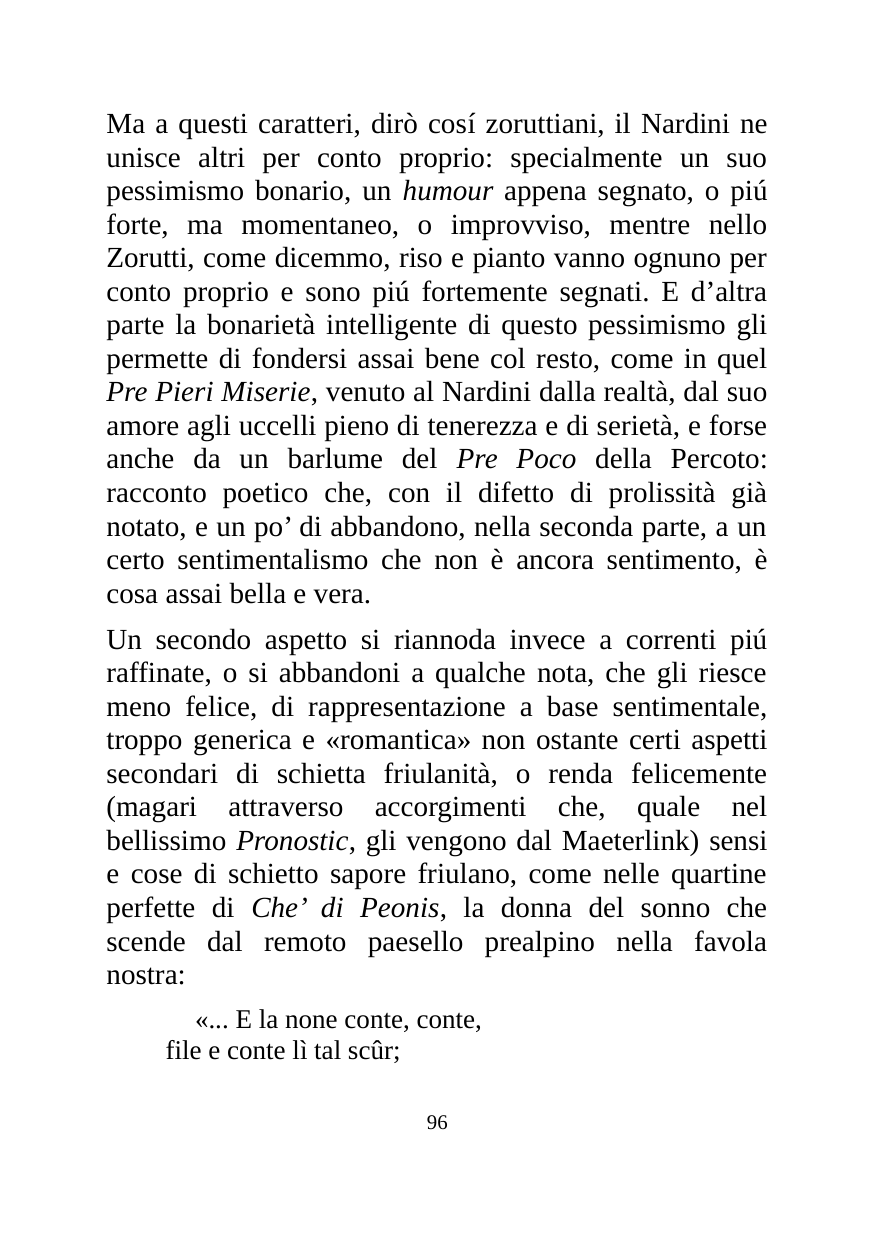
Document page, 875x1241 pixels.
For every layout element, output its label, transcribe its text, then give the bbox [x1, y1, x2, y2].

text Ma a questi caratteri, dirò cosí zoruttiani, il Nardini ne unisce altri per conto proprio: specialmente un suo pessimismo bonario, un humour appena segnato, o piú forte, ma momentaneo, o improvviso, mentre nello Zorutti, come dicemmo, riso e pianto vanno ognuno per conto proprio e sono piú fortemente segnati. E d’altra parte la bonarietà intelligente di questo pessimismo gli permette di fondersi assai bene col resto, come in quel Pre Pieri Miserie, venuto al Nardini dalla realtà, dal suo amore agli uccelli pieno di tenerezza e di serietà, e forse anche da un barlume del Pre Poco della Percoto: racconto poetico che, con il difetto di prolissità già notato, e un po’ di abbandono, nella seconda parte, a un certo sentimentalismo che non è ancora sentimento, è cosa assai bella e vera. [106, 106, 768, 609]
text «... E la none conte, conte, file e conte lì tal scûr; [165, 1003, 709, 1065]
text Un secondo aspetto si riannoda invece a correnti piú raffinate, o si abbandoni a qualche nota, che gli riesce meno felice, di rappresentazione a base sentimentale, troppo generica e «romantica» non ostante certi aspetti secondari di schietta friulanità, o renda felicemente (magari attraverso accorgimenti che, quale nel bellissimo Pronostic, gli vengono dal Maeterlink) sensi e cose di schietto sapore friulano, come nelle quartine perfette di Che’ di Peonis, la donna del sonno che scende dal remoto paesello prealpino nella favola nostra: [106, 622, 768, 991]
